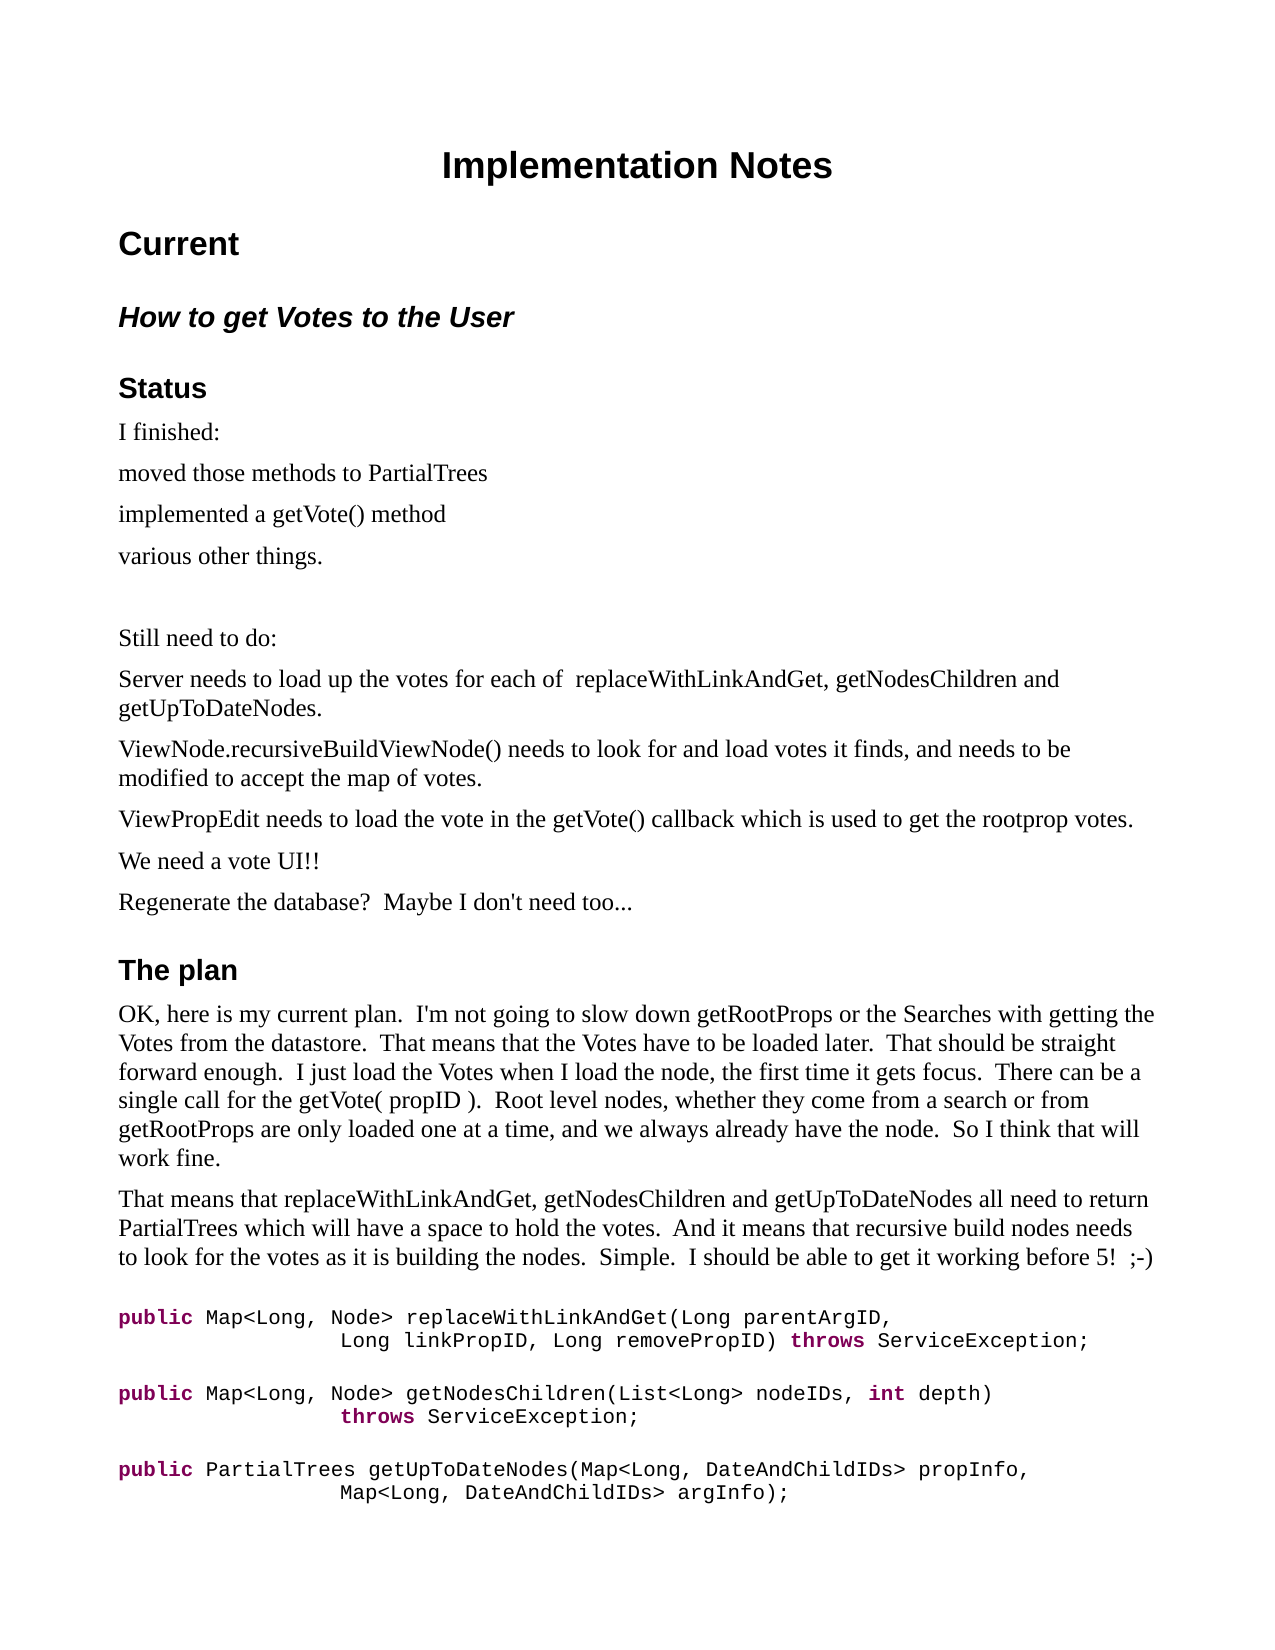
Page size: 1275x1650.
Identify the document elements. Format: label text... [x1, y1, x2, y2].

text Map<Long, DateAndChildIDs> argInfo); [118, 1482, 1157, 1506]
text throws ServiceException; [118, 1406, 1157, 1430]
text various other things. [118, 541, 1157, 569]
text ViewPropEdit needs to load the vote in the getVote() callback which is used to get the rootprop votes. [118, 804, 1157, 833]
text implemented a getVote() method [118, 499, 1157, 528]
text public PartialTrees getUpToDateNodes(Map<Long, DateAndChildIDs> propInfo, [118, 1459, 1157, 1482]
text Long linkPropID, Long removePropID) throws ServiceException; [118, 1330, 1157, 1354]
subtitle Status [118, 371, 1157, 404]
text ViewNode.recursiveBuildViewNode() needs to look for and load votes it finds, and needs to be modified to accept the map of votes. [118, 734, 1157, 792]
subtitle The plan [118, 953, 1157, 987]
text We need a vote UI!! [118, 846, 1157, 874]
text OK, here is my current plan. I'm not going to slow down getRootProps or the Searches with getting the Votes from the datastore. That means that the Votes have to be loaded later. That should be straight forward enough. I just load the Votes when I load the node, the first time it gets focus. There can be a single call for the getVote( propID ). Root level nodes, whether they come from a search or from getRootProps are only loaded one at a time, and we always already have the node. So I think that will work fine. [118, 999, 1157, 1172]
subtitle Current [118, 224, 1157, 262]
text Server needs to load up the votes for each of replaceWithLinkAndGet, getNodesChildren and getUpToDateNodes. [118, 664, 1157, 722]
text Still need to do: [118, 623, 1157, 652]
text public Map<Long, Node> getNodesChildren(List<Long> nodeIDs, int depth) [118, 1383, 1157, 1406]
title Implementation Notes [118, 143, 1157, 186]
text Regenerate the database? Maybe I don't need too... [118, 887, 1157, 916]
text I finished: [118, 417, 1157, 446]
subtitle How to get Votes to the User [118, 300, 1157, 333]
text public Map<Long, Node> replaceWithLinkAndGet(Long parentArgID, [118, 1307, 1157, 1330]
text That means that replaceWithLinkAndGet, getNodesChildren and getUpToDateNodes all need to return PartialTrees which will have a space to hold the votes. And it means that recursive build nodes needs to look for the votes as it is building the nodes. Simple. I should be able to get it working before 5! ;-) [118, 1184, 1157, 1271]
text moved those methods to PartialTrees [118, 458, 1157, 487]
